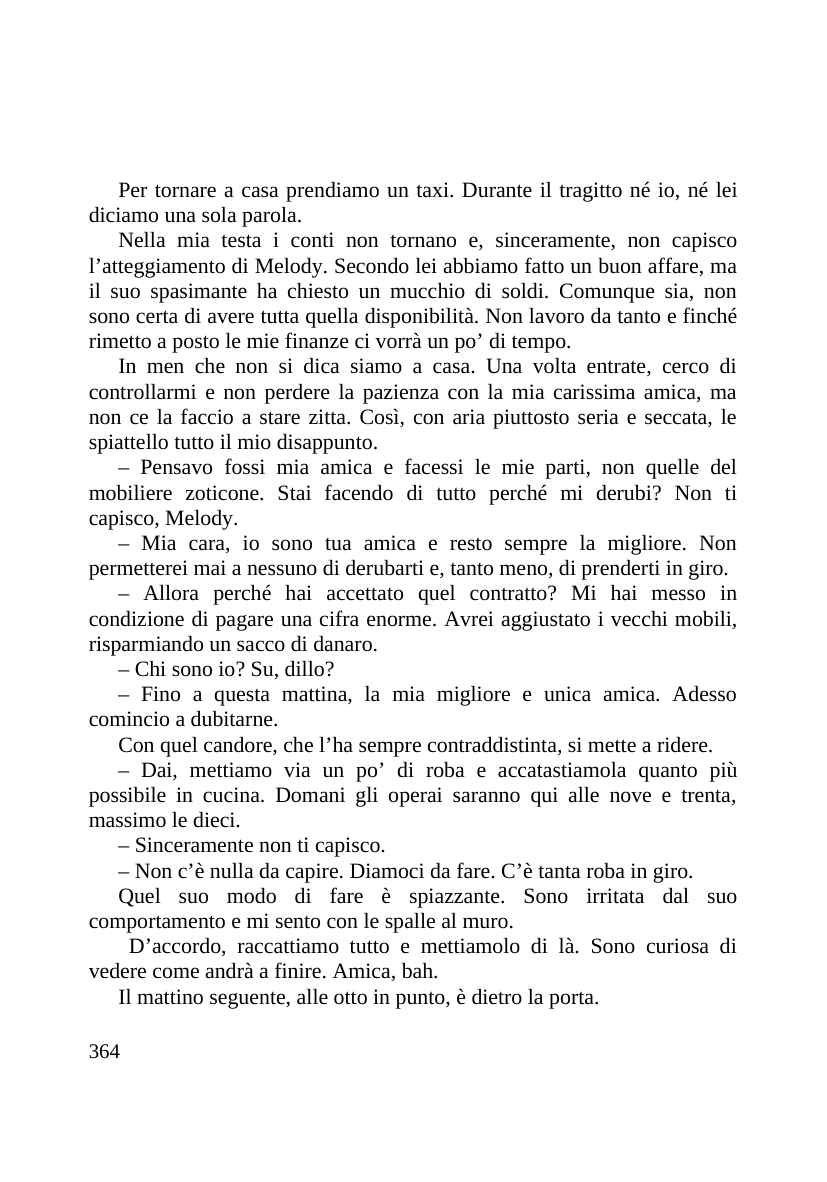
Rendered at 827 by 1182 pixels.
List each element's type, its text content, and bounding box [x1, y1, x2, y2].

text D’accordo, raccattiamo tutto e mettiamolo di là. Sono curiosa di vedere come andrà a finire. Amica, bah. [88, 933, 738, 984]
text – Fino a questa mattina, la mia migliore e unica amica. Adesso comincio a dubitarne. [88, 681, 738, 732]
text Con quel candore, che l’ha sempre contraddistinta, si mette a ridere. [88, 732, 738, 757]
text Quel suo modo di fare è spiazzante. Sono irritata dal suo comportamento e mi sento con le spalle al muro. [88, 883, 738, 933]
text Il mattino seguente, alle otto in punto, è dietro la porta. [88, 984, 738, 1009]
text – Allora perché hai accettato quel contratto? Mi hai messo in condizione di pagare una cifra enorme. Avrei aggiustato i vecchi mobili, risparmiando un sacco di danaro. [88, 580, 738, 656]
text – Mia cara, io sono tua amica e resto sempre la migliore. Non permetterei mai a nessuno di derubarti e, tanto meno, di prenderti in giro. [88, 530, 738, 580]
text – Dai, mettiamo via un po’ di roba e accatastiamola quanto più possibile in cucina. Domani gli operai saranno qui alle nove e trenta, massimo le dieci. [88, 757, 738, 832]
text In men che non si dica siamo a casa. Una volta entrate, cerco di controllarmi e non perdere la pazienza con la mia carissima amica, ma non ce la faccio a stare zitta. Così, con aria piuttosto seria e seccata, le spiattello tutto il mio disappunto. [88, 353, 738, 454]
text – Chi sono io? Su, dillo? [88, 656, 738, 681]
text – Sinceramente non ti capisco. [88, 832, 738, 858]
text – Non c’è nulla da capire. Diamoci da fare. C’è tanta roba in giro. [88, 858, 738, 883]
text Nella mia testa i conti non tornano e, sinceramente, non capisco l’atteggiamento di Melody. Secondo lei abbiamo fatto un buon affare, ma il suo spasimante ha chiesto un mucchio di soldi. Comunque sia, non sono certa di avere tutta quella disponibilità. Non lavoro da tanto e finché rimetto a posto le mie finanze ci vorrà un po’ di tempo. [88, 227, 738, 353]
text Per tornare a casa prendiamo un taxi. Durante il tragitto né io, né lei diciamo una sola parola. [88, 177, 738, 227]
text – Pensavo fossi mia amica e facessi le mie parti, non quelle del mobiliere zoticone. Stai facendo di tutto perché mi derubi? Non ti capisco, Melody. [88, 454, 738, 530]
